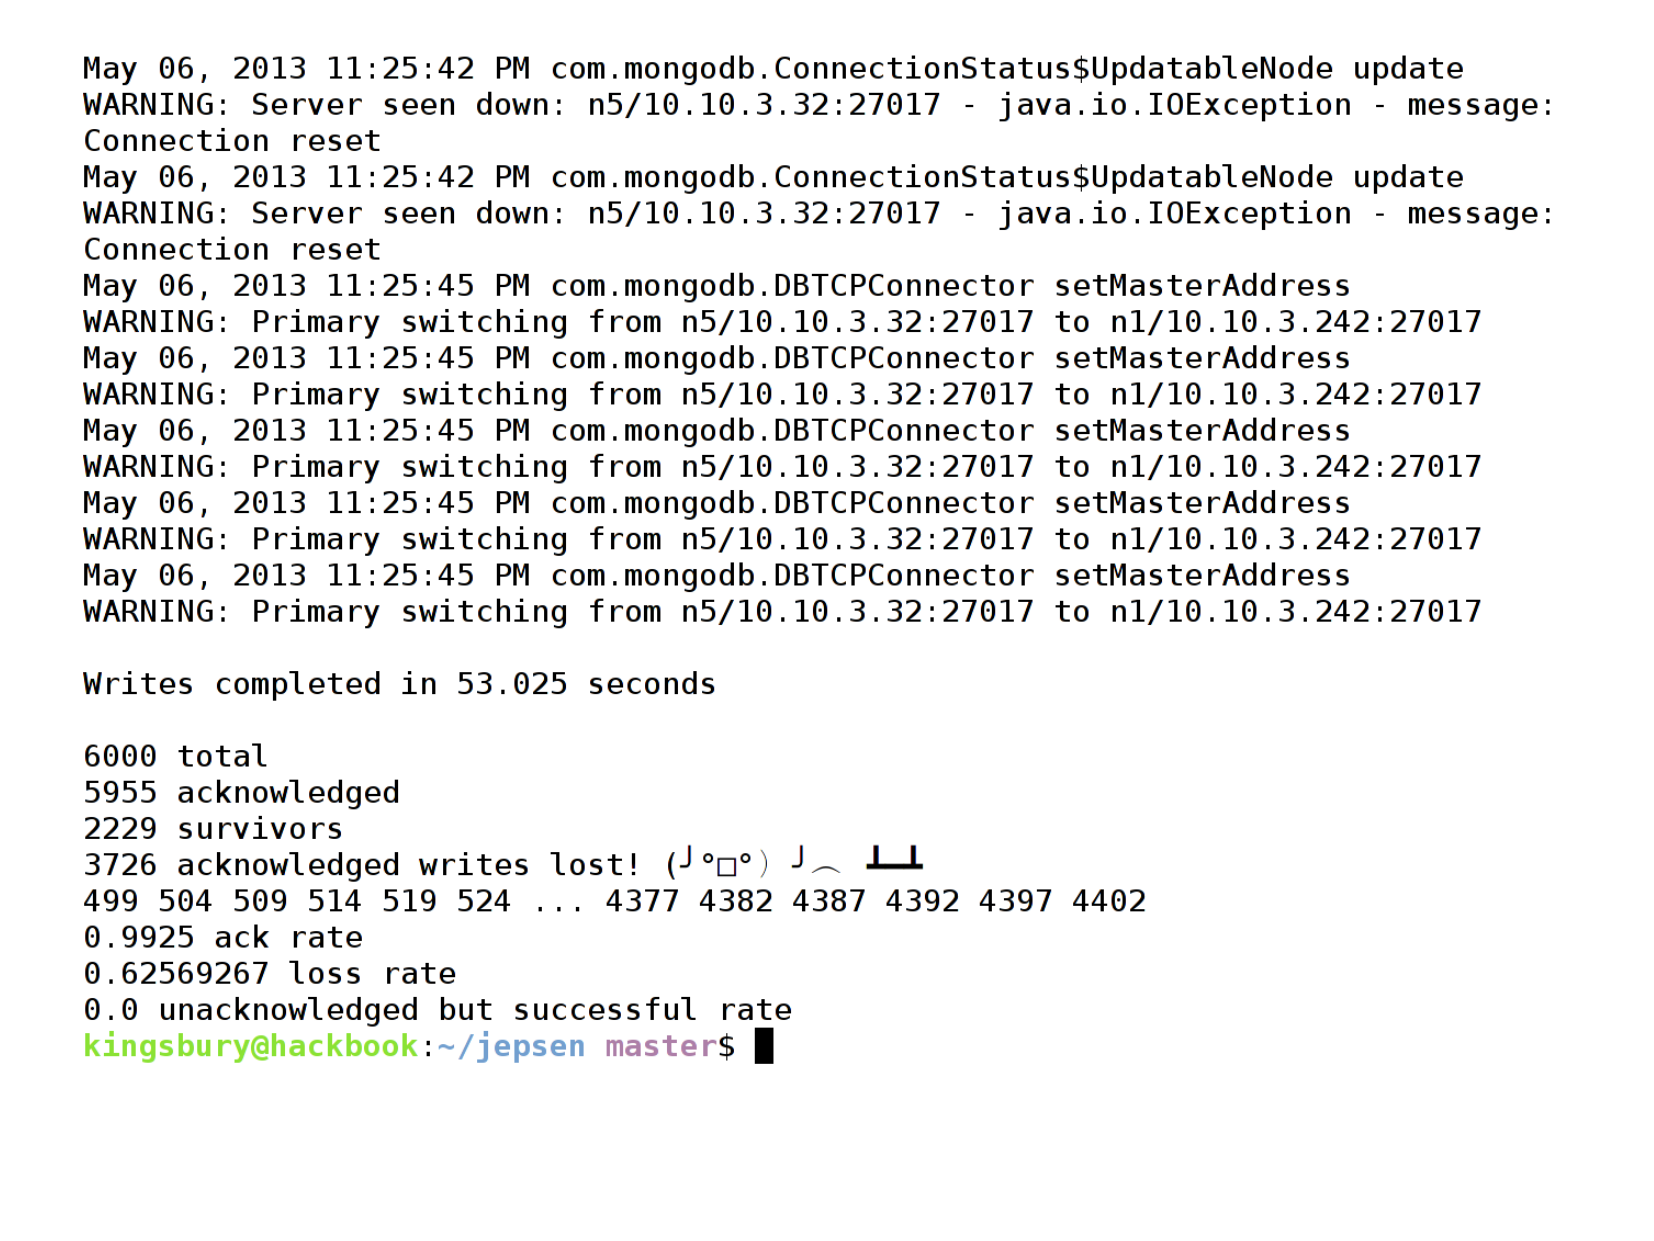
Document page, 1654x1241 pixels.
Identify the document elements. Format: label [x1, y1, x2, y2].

picture [82, 49, 1577, 1066]
